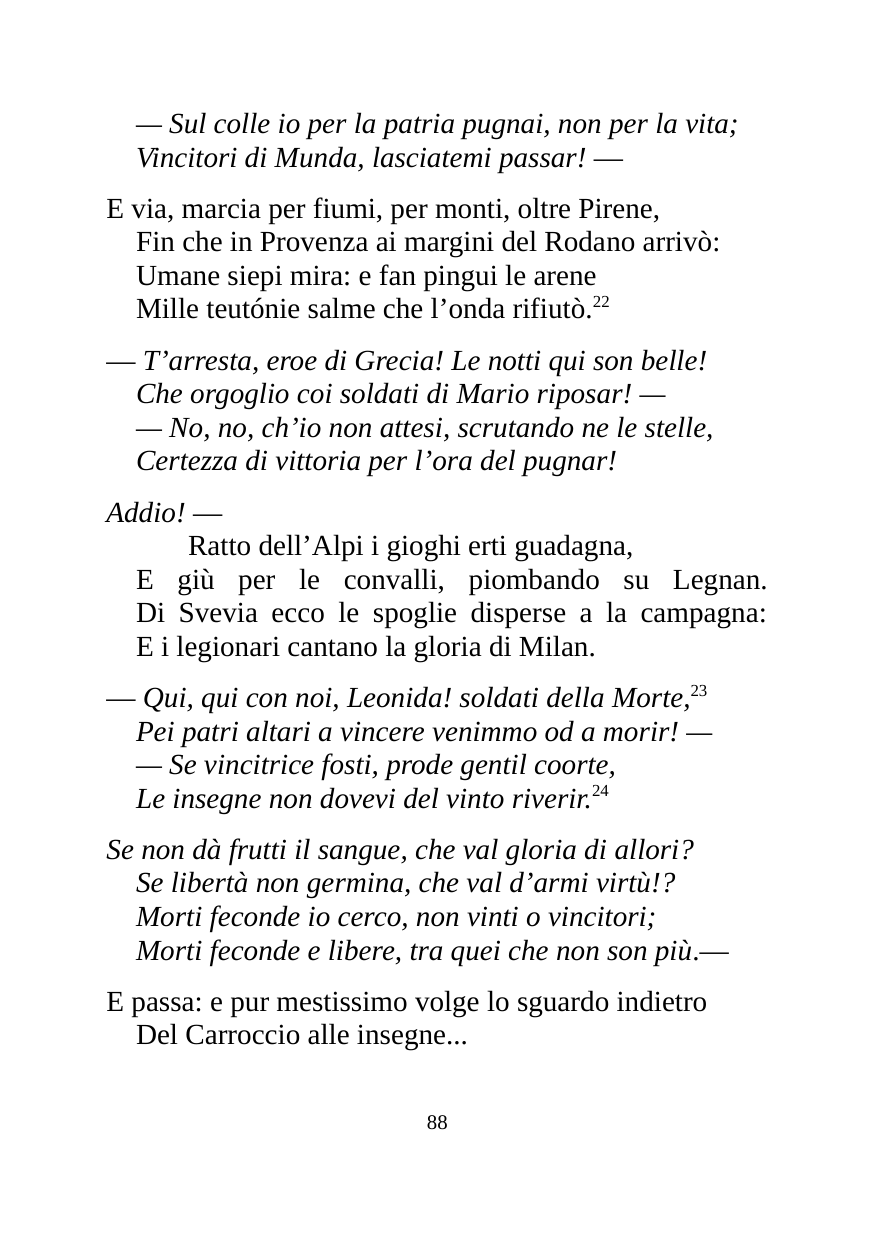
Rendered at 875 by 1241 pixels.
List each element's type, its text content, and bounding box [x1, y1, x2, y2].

text — T’arresta, eroe di Grecia! Le notti qui son belle! Che orgoglio coi soldati di Mario riposar! — — No, no, ch’io non attesi, scrutando ne le stelle, Certezza di vittoria per l’ora del pugnar! [106, 343, 768, 477]
text Addio! — [106, 495, 768, 528]
text E giù per le convalli, piombando su Legnan. Di Svevia ecco le spoglie disperse a la campagna: E i legionari cantano la gloria di Milan. [136, 562, 768, 662]
text — Sul colle io per la patria pugnai, non per la vita; Vincitori di Munda, lasciatemi passar! — [106, 106, 768, 173]
text E via, marcia per fiumi, per monti, oltre Pirene, Fin che in Provenza ai margini del Rodano arrivò: Umane siepi mira: e fan pingui le arene Mille teutónie salme che l’onda rifiutò. [106, 191, 768, 325]
text Ratto dell’Alpi i gioghi erti guadagna, [188, 528, 768, 562]
text E passa: e pur mestissimo volge lo sguardo indietro Del Carroccio alle insegne... [106, 984, 768, 1051]
text — Qui, qui con noi, Leonida! soldati della Morte, Pei patri altari a vincere venimmo od a morir! — — Se vincitrice fosti, prode gentil coorte, Le insegne non dovevi del vinto riverir. [106, 680, 768, 814]
text Se non dà frutti il sangue, che val gloria di allori? Se libertà non germina, che val d’armi virtù!? Morti feconde io cerco, non vinti o vincitori; Morti feconde e libere, tra quei che non son più.— [106, 832, 768, 966]
